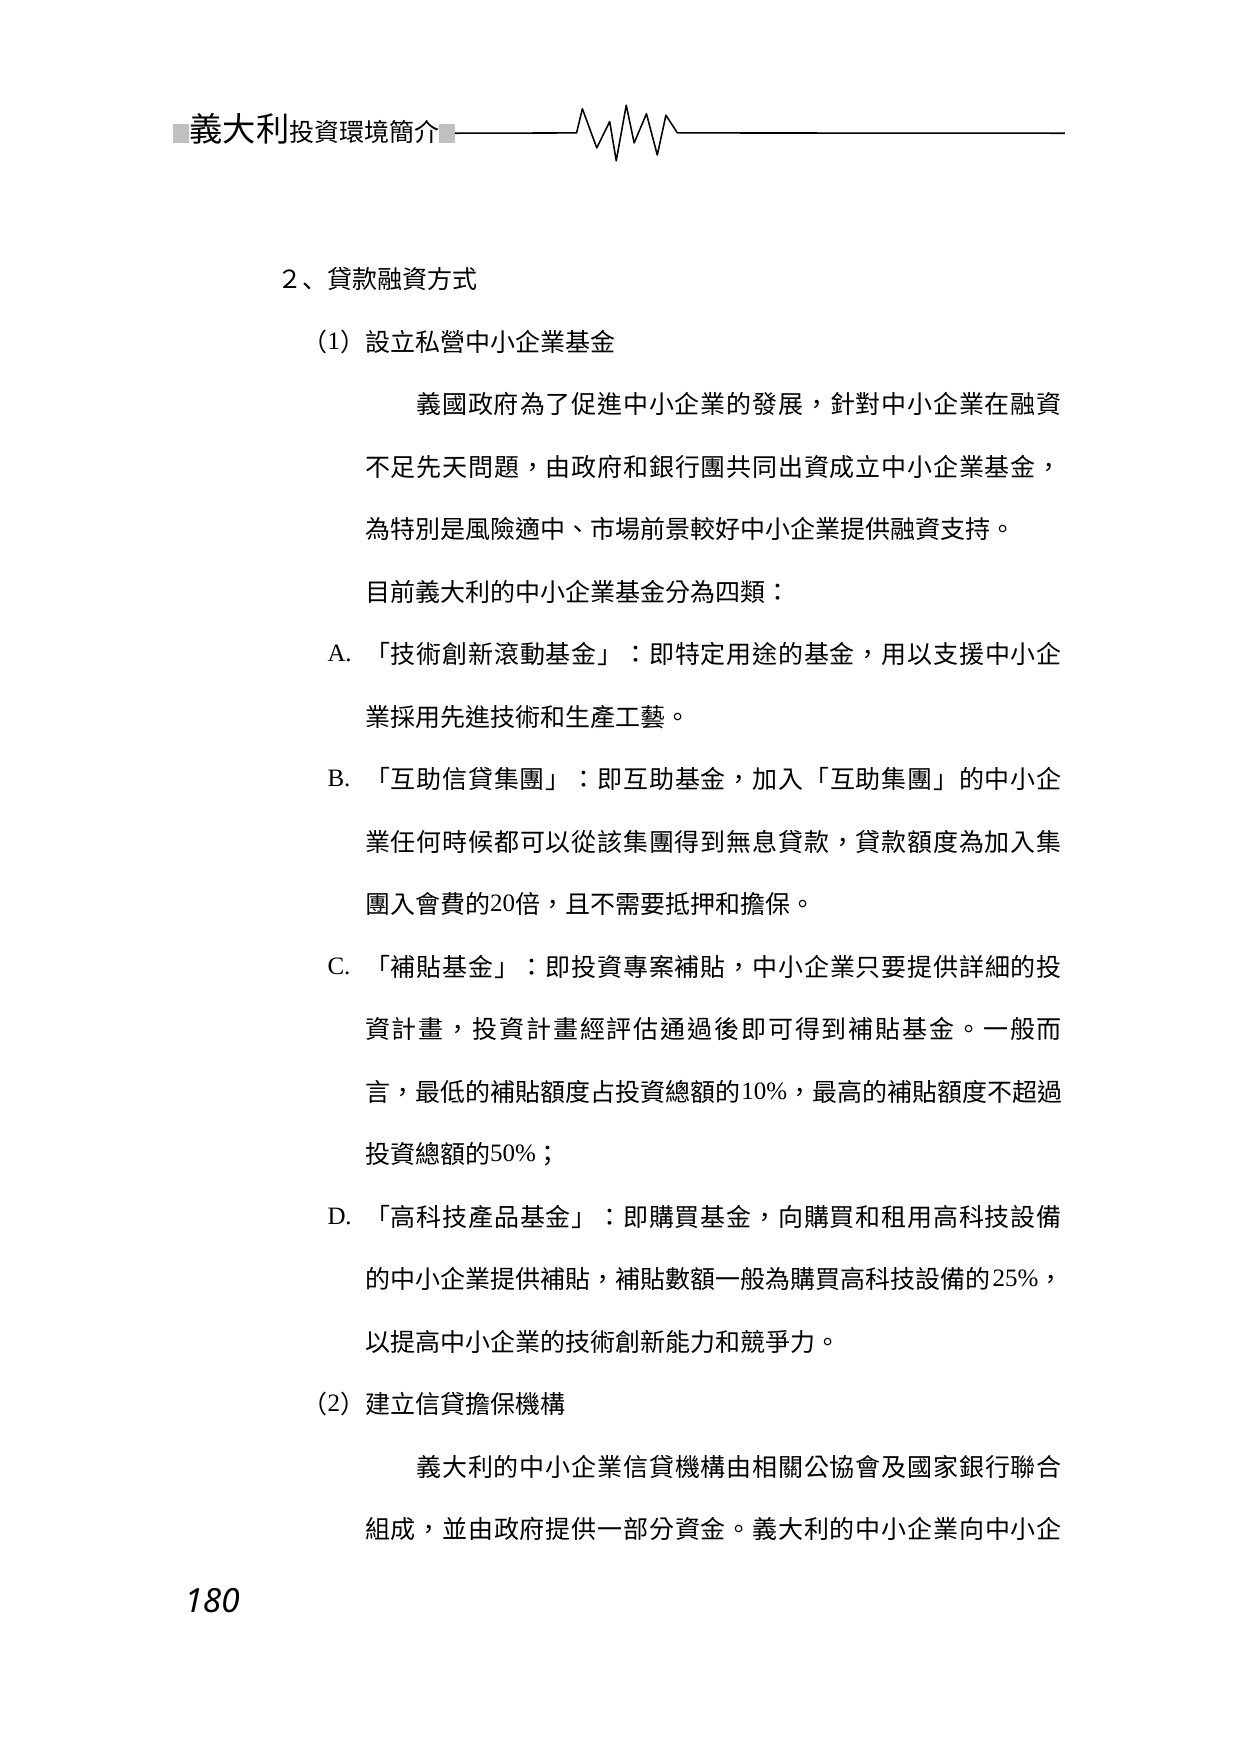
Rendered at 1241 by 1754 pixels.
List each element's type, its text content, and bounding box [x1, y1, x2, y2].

text C. 「補貼基金」：即投資專案補貼，中小企業只要提供詳細的投資計畫，投資計畫經評估通過後即可得到補貼基金。一般而言，最低的補貼額度占投資總額的10%，最高的補貼額度不超過投資總額的50%； [327, 924, 1063, 1174]
text D. 「高科技產品基金」：即購買基金，向購買和租用高科技設備的中小企業提供補貼，補貼數額一般為購買高科技設備的25%，以提高中小企業的技術創新能力和競爭力。 [327, 1174, 1063, 1361]
text （1）設立私營中小企業基金 [302, 299, 1063, 361]
text 義國政府為了促進中小企業的發展，針對中小企業在融資不足先天問題，由政府和銀行團共同出資成立中小企業基金，為特別是風險適中、市場前景較好中小企業提供融資支持。 [302, 361, 1063, 549]
text ２、貸款融資方式 [277, 236, 1063, 299]
text （2）建立信貸擔保機構 [302, 1361, 1063, 1424]
text 義大利的中小企業信貸機構由相關公協會及國家銀行聯合組成，並由政府提供一部分資金。義大利的中小企業向中小企 [302, 1424, 1063, 1549]
text 目前義大利的中小企業基金分為四類： [302, 549, 1063, 611]
text B. 「互助信貸集團」：即互助基金，加入「互助集團」的中小企業任何時候都可以從該集團得到無息貸款，貸款額度為加入集團入會費的20倍，且不需要抵押和擔保。 [327, 736, 1063, 924]
text A. 「技術創新滾動基金」：即特定用途的基金，用以支援中小企業採用先進技術和生產工藝。 [327, 611, 1063, 736]
